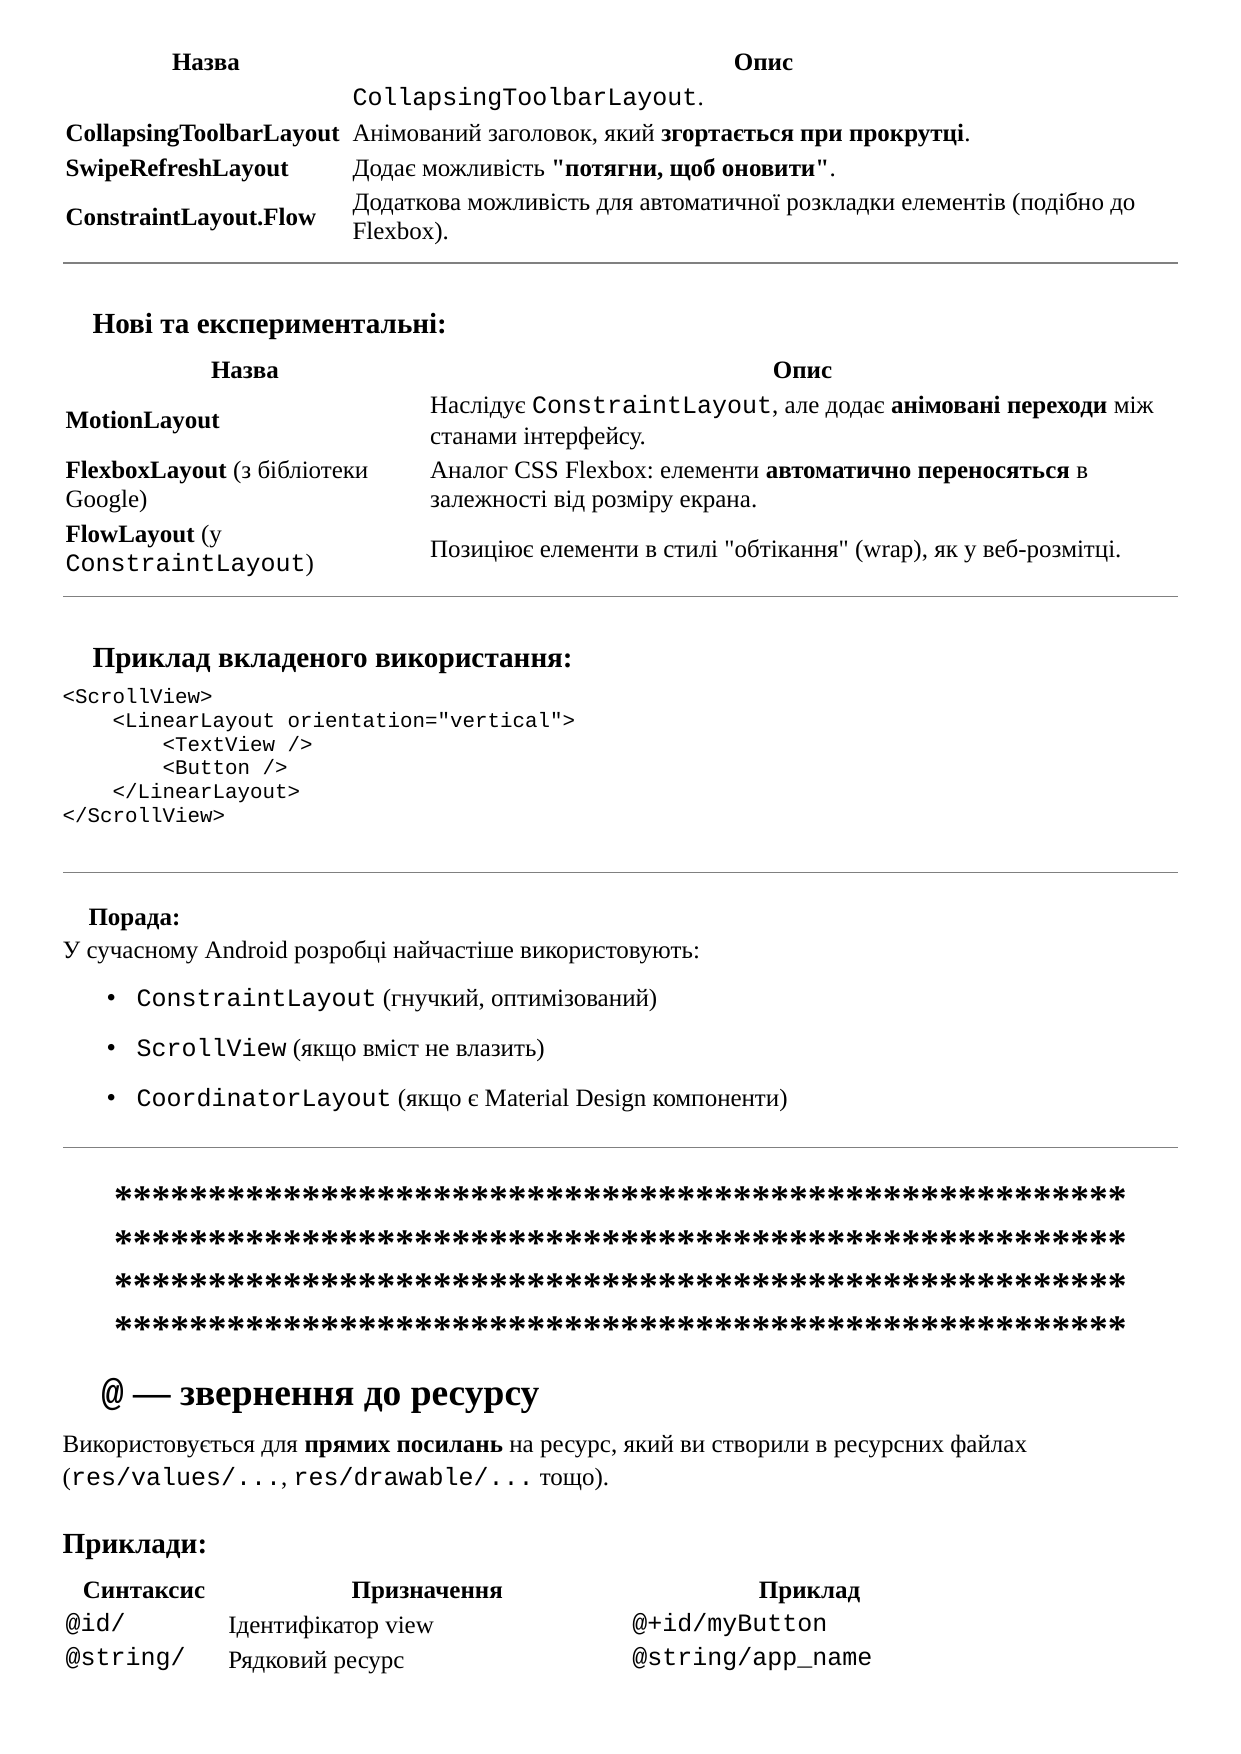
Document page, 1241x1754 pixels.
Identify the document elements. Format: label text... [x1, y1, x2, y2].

table_cell Позиціює елементи в стилі "обтікання" (wrap), як у веб-розмітці. [427, 516, 1178, 581]
table_cell @+id/myButton [629, 1607, 990, 1642]
table_header Приклад [629, 1573, 990, 1607]
text 🔧 Порада: У сучасному Android розробці найчастіше використовують: [62, 902, 1178, 964]
subtitle 📝 Приклад вкладеного використання: [62, 640, 1178, 674]
subtitle ✅ @ — звернення до ресурсу [62, 1370, 1178, 1416]
list ScrollView (якщо вміст не влазить) [107, 1033, 1178, 1063]
table_cell ConstraintLayout.Flow [63, 185, 349, 248]
table_cell @string/ [63, 1642, 225, 1676]
text Використовується для прямих посилань на ресурс, який ви створили в ресурсних файлах (res/values/..., res/drawable/... тощо). [62, 1429, 1178, 1493]
table_cell FlexboxLayout (з бібліотеки Google) [63, 453, 427, 516]
table_header Назва [63, 353, 427, 387]
subtitle ****************************************************** [62, 1177, 1178, 1220]
table_cell SwipeRefreshLayout [63, 150, 349, 184]
table_cell Рядковий ресурс [225, 1642, 629, 1676]
table_cell Ідентифікатор view [225, 1607, 629, 1642]
table_cell @id/ [63, 1607, 225, 1642]
text <LinearLayout orientation="vertical"> [62, 710, 1178, 734]
table_header Назва [63, 44, 349, 79]
list CoordinatorLayout (якщо є Material Design компоненти) [107, 1083, 1178, 1113]
table_cell CollapsingToolbarLayout. [349, 79, 1178, 115]
table_cell [63, 79, 349, 115]
text </LinearLayout> [62, 781, 1178, 804]
text <ScrollView> [62, 686, 1178, 710]
subtitle ****************************************************** [62, 1306, 1178, 1349]
table_header Призначення [225, 1573, 629, 1607]
table_cell Додаткова можливість для автоматичної розкладки елементів (подібно до Flexbox). [349, 185, 1178, 248]
table_header Опис [349, 44, 1178, 79]
list ConstraintLayout (гнучкий, оптимізований) [107, 983, 1178, 1013]
text </ScrollView> [62, 804, 1178, 828]
table_cell MotionLayout [63, 387, 427, 453]
table_header Опис [427, 353, 1178, 387]
subtitle ****************************************************** [62, 1263, 1178, 1306]
subtitle 🧪 Нові та експериментальні: [62, 307, 1178, 340]
table_cell Додає можливість "потягни, щоб оновити". [349, 150, 1178, 184]
table_header Синтаксис [63, 1573, 225, 1607]
table_cell @string/app_name [629, 1642, 990, 1676]
text <TextView /> [62, 734, 1178, 757]
subtitle Приклади: [62, 1527, 1178, 1560]
text <Button /> [62, 757, 1178, 781]
table_cell FlowLayout (у ConstraintLayout) [63, 516, 427, 581]
table_cell CollapsingToolbarLayout [63, 115, 349, 150]
subtitle ****************************************************** [62, 1220, 1178, 1263]
table_cell Наслідує ConstraintLayout, але додає анімовані переходи між станами інтерфейсу. [427, 387, 1178, 453]
table_cell Анімований заголовок, який згортається при прокрутці. [349, 115, 1178, 150]
table_cell Аналог CSS Flexbox: елементи автоматично переносяться в залежності від розміру екрана. [427, 453, 1178, 516]
